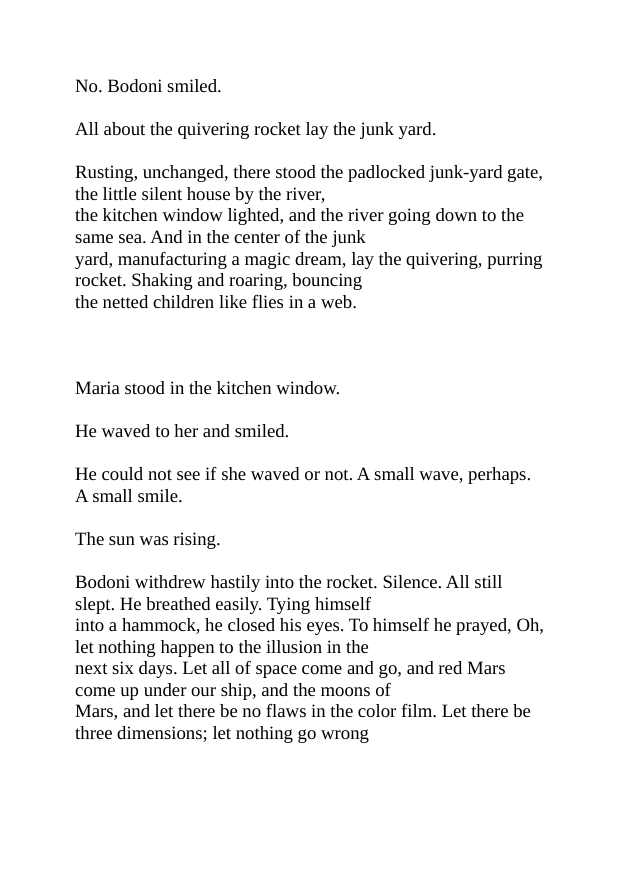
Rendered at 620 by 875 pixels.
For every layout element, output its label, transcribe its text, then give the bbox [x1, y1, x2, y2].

text No. Bodoni smiled. All about the quivering rocket lay the junk yard. Rusting, unchanged, there stood the padlocked junk-yard gate, the little silent house by the river, the kitchen window lighted, and the river going down to the same sea. And in the center of the junk yard, manufacturing a magic dream, lay the quivering, purring rocket. Shaking and roaring, bouncing the netted children like flies in a web. Maria stood in the kitchen window. He waved to her and smiled. He could not see if she waved or not. A small wave, perhaps. A small smile. The sun was rising. Bodoni withdrew hastily into the rocket. Silence. All still slept. He breathed easily. Tying himself into a hammock, he closed his eyes. To himself he prayed, Oh, let nothing happen to the illusion in the next six days. Let all of space come and go, and red Mars come up under our ship, and the moons of Mars, and let there be no flaws in the color film. Let there be three dimensions; let nothing go wrong [75, 75, 544, 743]
